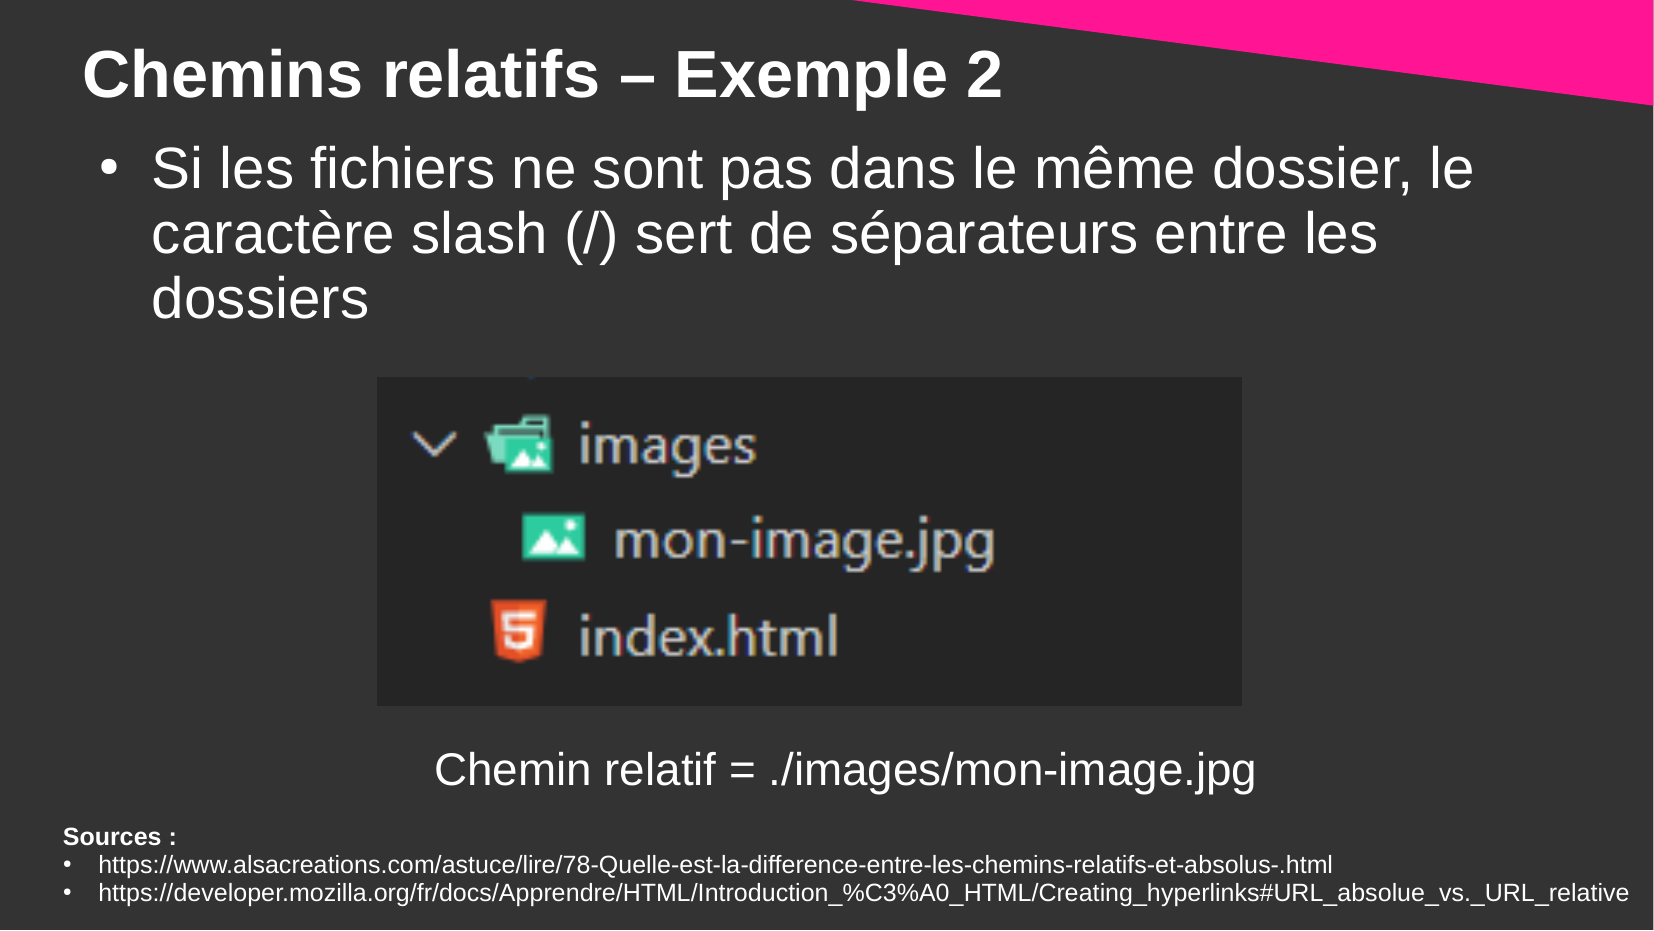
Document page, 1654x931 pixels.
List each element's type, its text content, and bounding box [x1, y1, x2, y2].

list Si les fichiers ne sont pas dans le même dossier, le caractère slash (/) sert de séparateurs entre les dossiers [80, 135, 1607, 402]
text_box [851, 0, 1654, 106]
text_box Sources : https://www.alsacreations.com/astuce/lire/78-Quelle-est-la-difference-entre-les-chemins-relatifs-et-absolus-.html https://developer.mozilla.org/fr/docs/Apprendre/HTML/Introduction_%C3%A0_HTML/Creating_hyperlinks#URL_absolue_vs._URL_relative [48, 815, 1654, 915]
title Chemins relatifs – Exemple 2 [82, 37, 1134, 122]
picture [377, 377, 1242, 706]
title Chemin relatif = ./images/mon-image.jpg [271, 744, 1421, 805]
